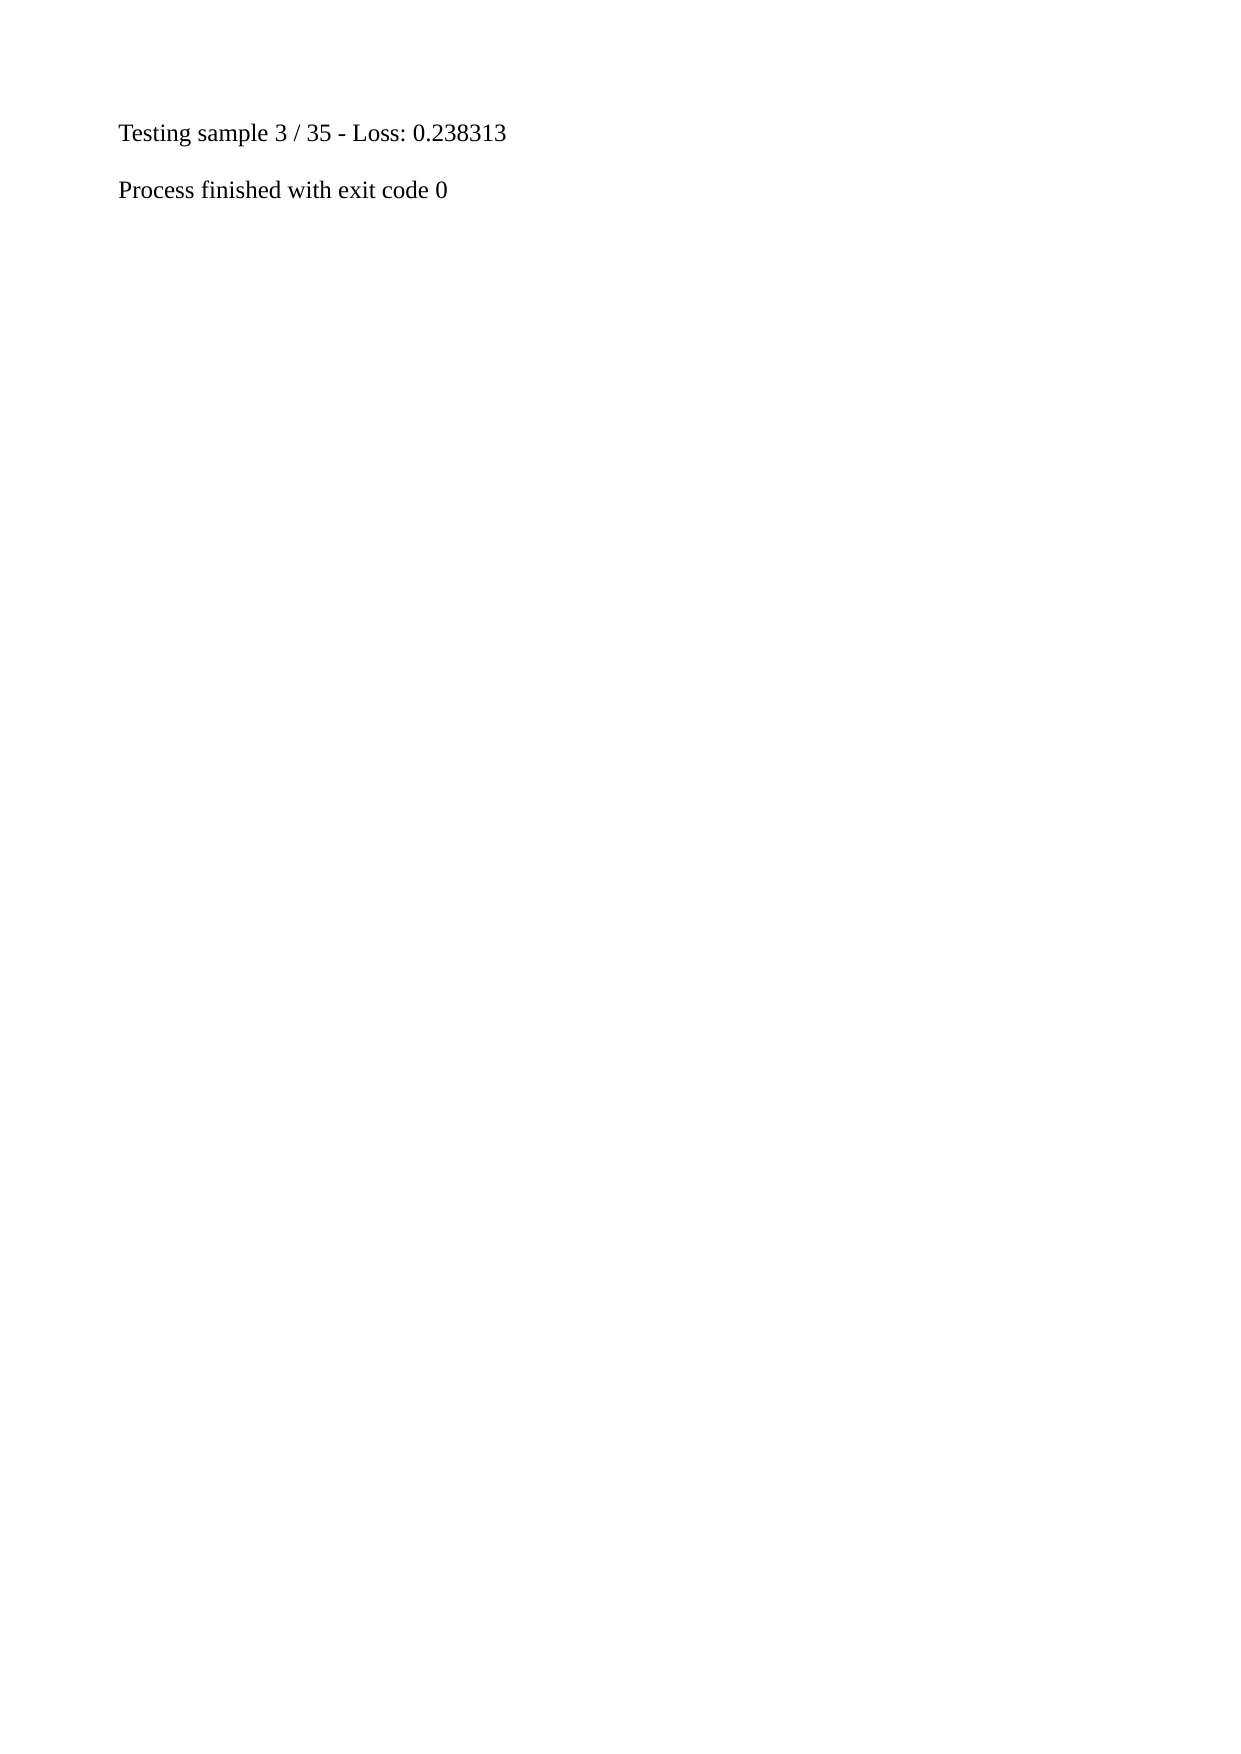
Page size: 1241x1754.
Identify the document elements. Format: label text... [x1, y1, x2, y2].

text Process finished with exit code 0 [118, 176, 1122, 204]
text Testing sample 3 / 35 - Loss: 0.238313 [118, 118, 1122, 147]
